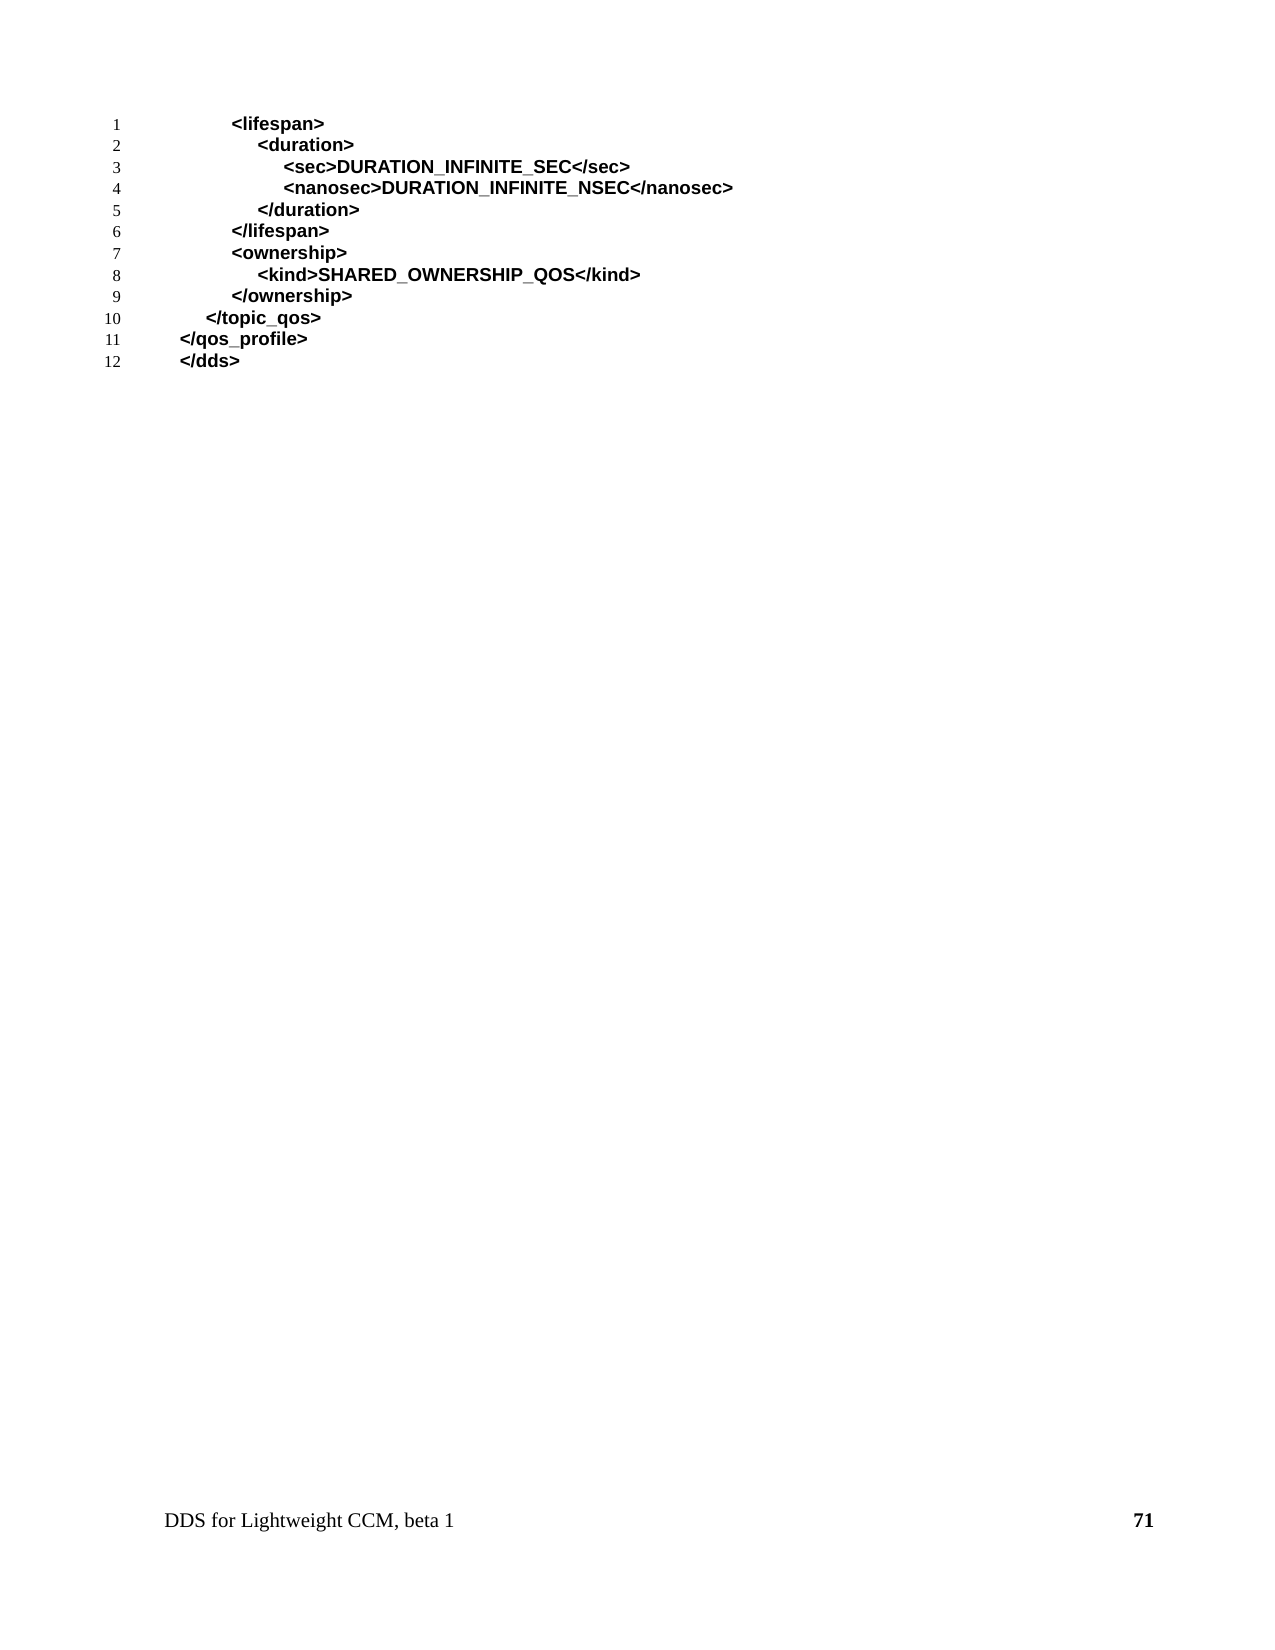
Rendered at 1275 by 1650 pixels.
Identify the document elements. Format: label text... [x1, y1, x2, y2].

text </qos_profile> [179, 328, 1200, 350]
text <sec>DURATION_INFINITE_SEC</sec> [179, 156, 1200, 177]
text <duration> [179, 134, 1200, 156]
text </topic_qos> [179, 307, 1200, 328]
text </dds> [179, 350, 1200, 371]
text <nanosec>DURATION_INFINITE_NSEC</nanosec> [179, 177, 1200, 199]
text </lifespan> [179, 220, 1200, 242]
text <kind>SHARED_OWNERSHIP_QOS</kind> [179, 263, 1200, 285]
text <ownership> [179, 242, 1200, 263]
text <lifespan> [179, 112, 1200, 134]
text </ownership> [179, 285, 1200, 307]
text </duration> [179, 199, 1200, 220]
